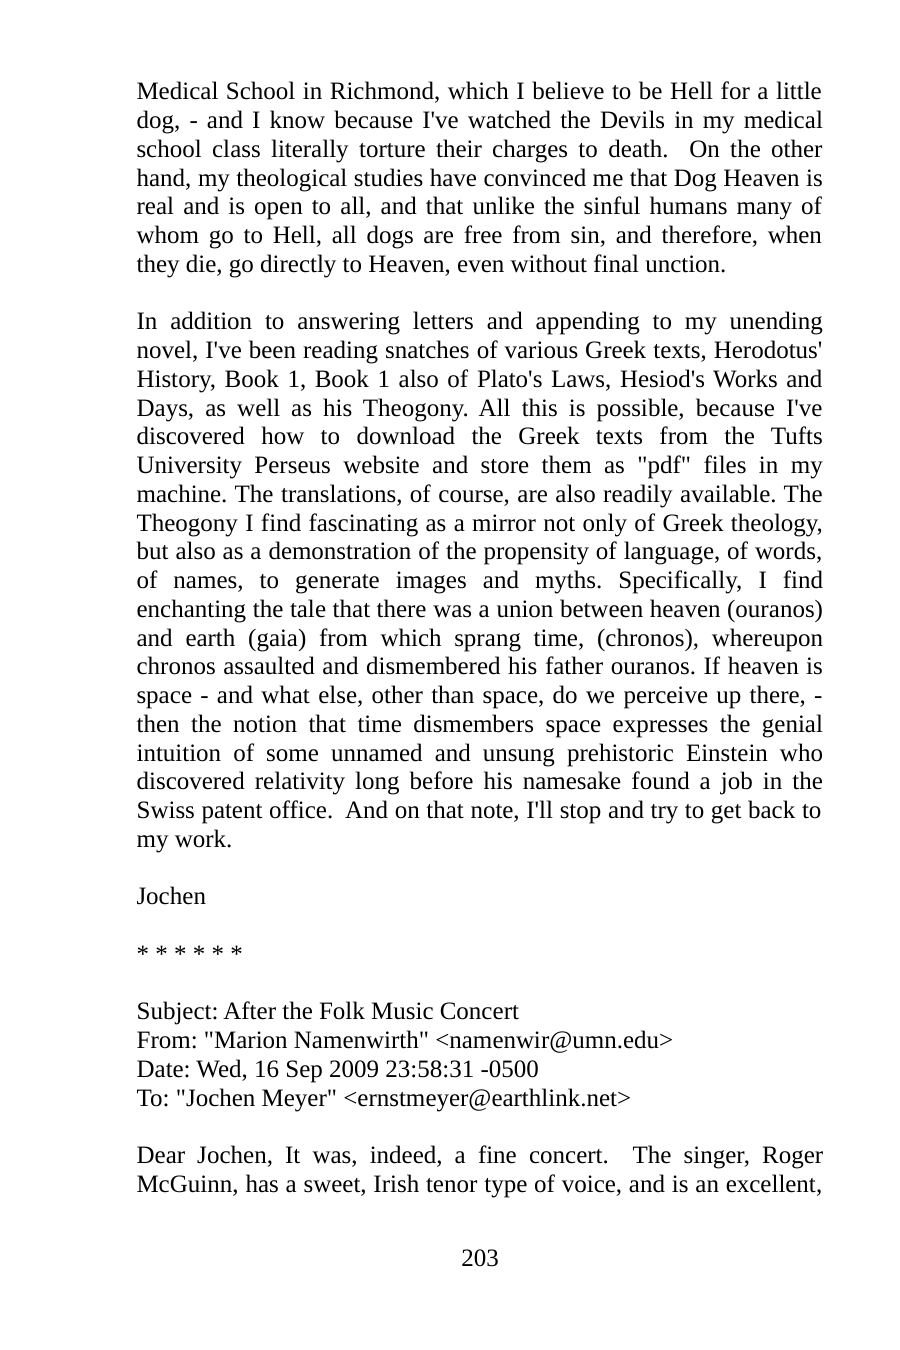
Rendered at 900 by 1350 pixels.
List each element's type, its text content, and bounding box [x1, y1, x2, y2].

text Medical School in Richmond, which I believe to be Hell for a little dog, - and I know because I've watched the Devils in my medical school class literally torture their charges to death. On the other hand, my theological studies have convinced me that Dog Heaven is real and is open to all, and that unlike the sinful humans many of whom go to Hell, all dogs are free from sin, and therefore, when they die, go directly to Heaven, even without final unction. [136, 76, 823, 278]
text In addition to answering letters and appending to my unending novel, I've been reading snatches of various Greek texts, Herodotus' History, Book 1, Book 1 also of Plato's Laws, Hesiod's Works and Days, as well as his Theogony. All this is possible, because I've discovered how to download the Greek texts from the Tufts University Perseus website and store them as "pdf" files in my machine. The translations, of course, are also readily available. The Theogony I find fascinating as a mirror not only of Greek theology, but also as a demonstration of the propensity of language, of words, of names, to generate images and myths. Specifically, I find enchanting the tale that there was a union between heaven (ouranos) and earth (gaia) from which sprang time, (chronos), whereupon chronos assaulted and dismembered his father ouranos. If heaven is space - and what else, other than space, do we perceive up there, - then the notion that time dismembers space expresses the genial intuition of some unnamed and unsung prehistoric Einstein who discovered relativity long before his namesake found a job in the Swiss patent office. And on that note, I'll stop and try to get back to my work. [136, 306, 823, 853]
text Dear Jochen, It was, indeed, a fine concert. The singer, Roger McGuinn, has a sweet, Irish tenor type of voice, and is an excellent, [136, 1140, 823, 1198]
text To: "Jochen Meyer" <ernstmeyer@earthlink.net> [136, 1083, 823, 1111]
text Subject: After the Folk Music Concert [136, 996, 823, 1025]
text From: "Marion Namenwirth" <namenwir@umn.edu> [136, 1025, 823, 1054]
text * * * * * * [136, 939, 823, 968]
text Jochen [136, 881, 823, 910]
text Date: Wed, 16 Sep 2009 23:58:31 -0500 [136, 1054, 823, 1083]
